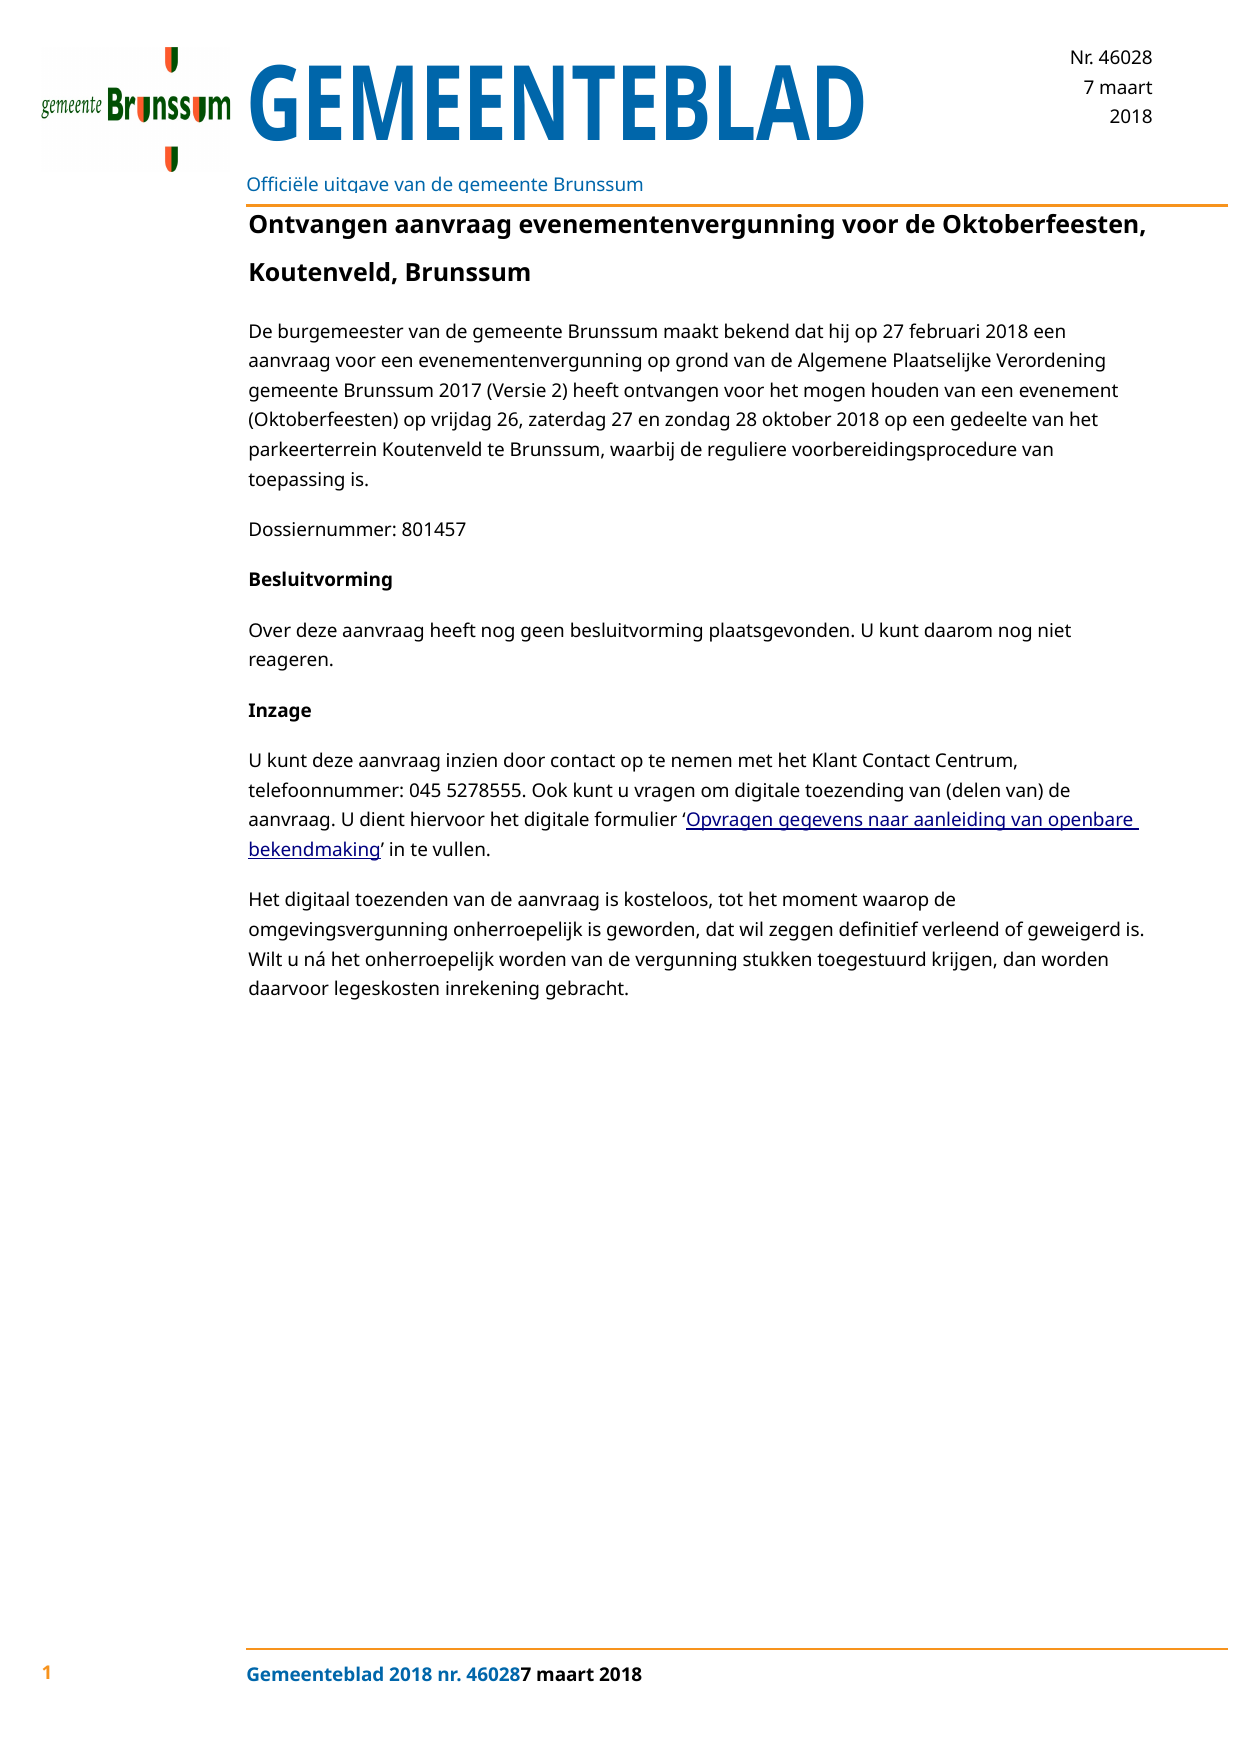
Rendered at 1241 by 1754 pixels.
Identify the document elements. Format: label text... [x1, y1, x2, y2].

text Ontvangen aanvraag evenementenvergunning voor de Oktoberfeesten, Koutenveld, Brunssum [248, 207, 1152, 288]
text Over deze aanvraag heeft nog geen besluitvorming plaatsgevonden. U kunt daarom nog niet reageren. [248, 617, 1152, 672]
text Het digitaal toezenden van de aanvraag is kosteloos, tot het moment waarop de omgevingsvergunning onherroepelijk is geworden, dat wil zeggen definitief verleend of geweigerd is. Wilt u ná het onherroepelijk worden van de vergunning stukken toegestuurd krijgen, dan worden daarvoor legeskosten inrekening gebracht. [248, 887, 1152, 1001]
text De burgemeester van de gemeente Brunssum maakt bekend dat hij op 27 februari 2018 een aanvraag voor een evenementenvergunning op grond van de Algemene Plaatselijke Verordening gemeente Brunssum 2017 (Versie 2) heeft ontvangen voor het mogen houden van een evenement (Oktoberfeesten) op vrijdag 26, zaterdag 27 en zondag 28 oktober 2018 op een gedeelte van het parkeerterrein Koutenveld te Brunssum, waarbij de reguliere voorbereidingsprocedure van toepassing is. [248, 318, 1152, 492]
text Dossiernummer: 801457 [248, 516, 1152, 542]
text U kunt deze aanvraag inzien door contact op te nemen met het Klant Contact Centrum, telefoonnummer: 045 5278555. Ook kunt u vragen om digitale toezending van (delen van) de aanvraag. U dient hiervoor het digitale formulier ‘Opvragen gegevens naar aanleiding van openbare bekendmaking’ in te vullen. [248, 747, 1152, 862]
picture [41, 47, 231, 172]
text Inzage [248, 697, 1152, 723]
text Besluitvorming [248, 567, 1152, 592]
